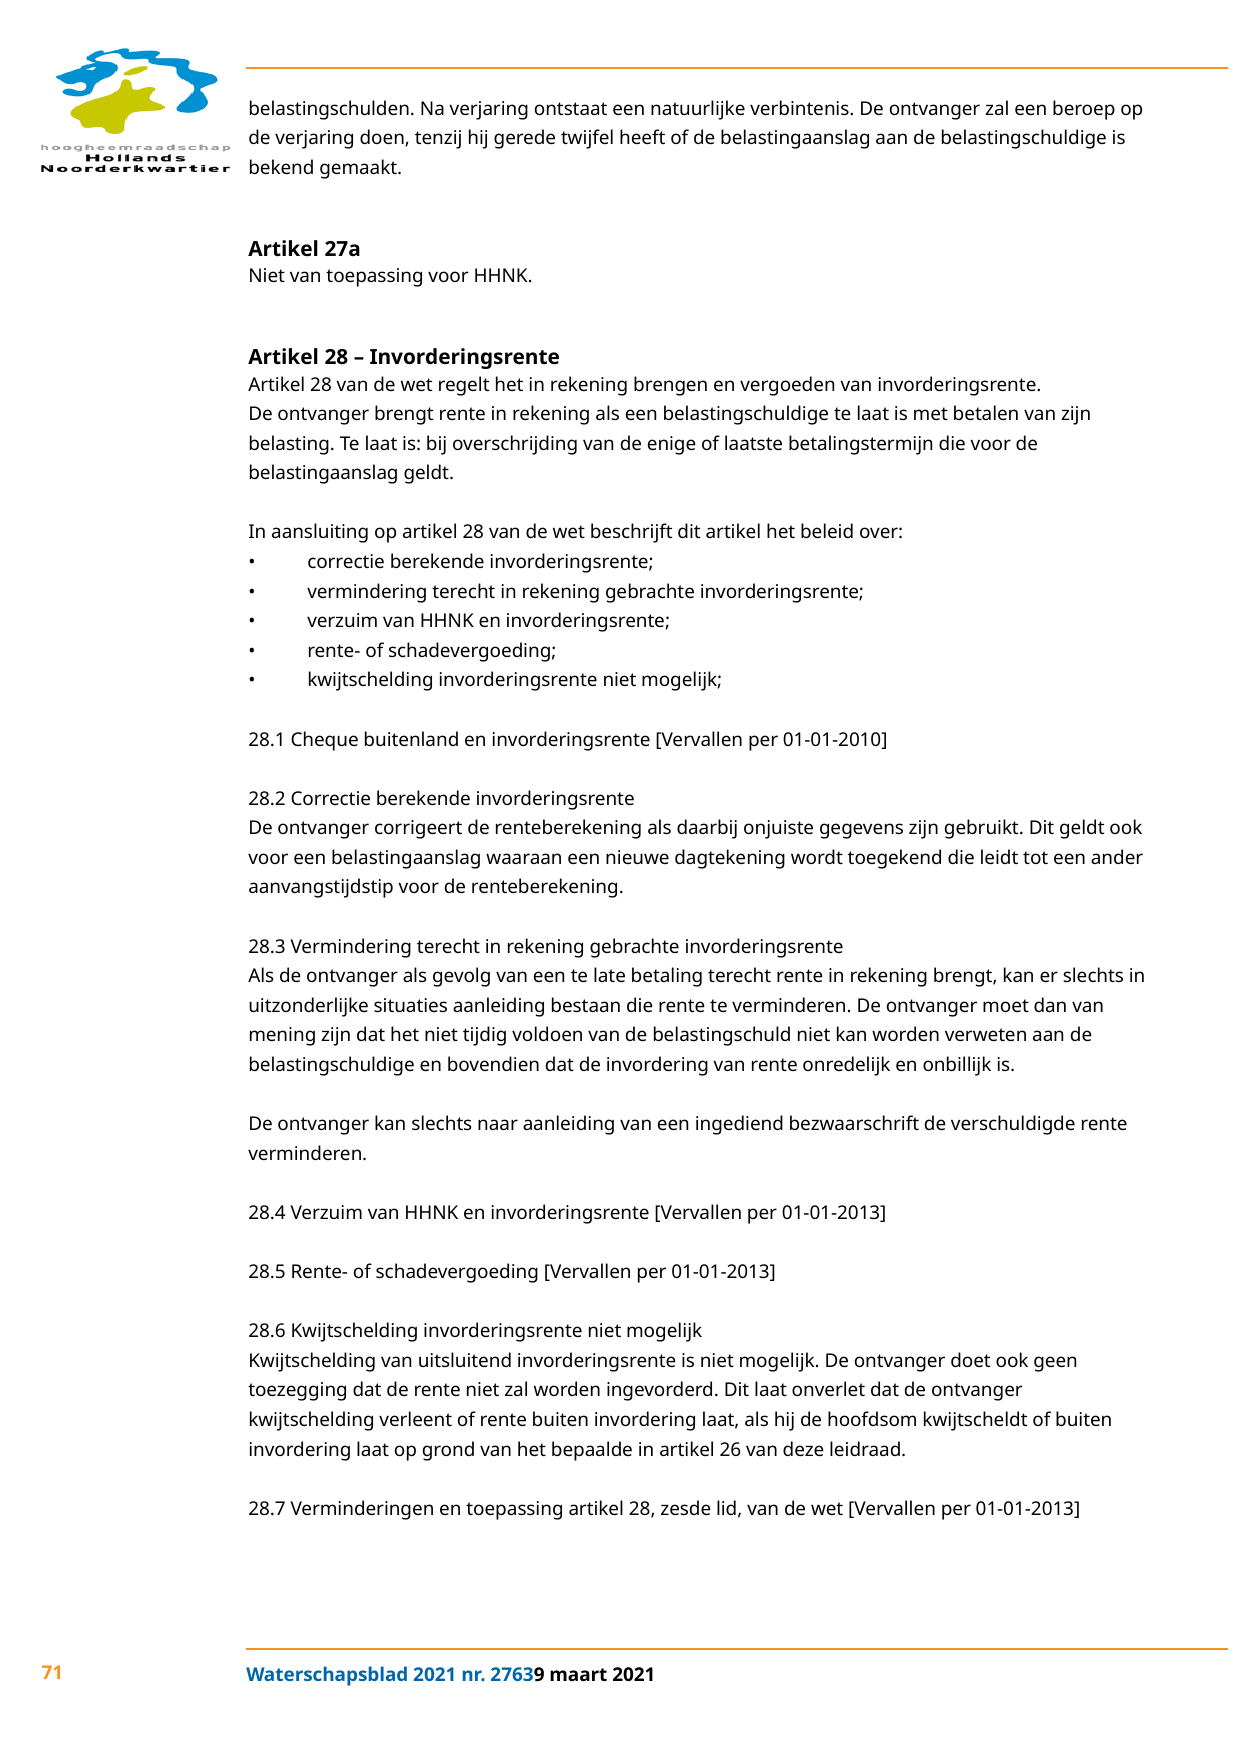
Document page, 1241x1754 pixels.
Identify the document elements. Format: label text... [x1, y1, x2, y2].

text In aansluiting op artikel 28 van de wet beschrijft dit artikel het beleid over: [248, 519, 1152, 544]
text Artikel 27a [248, 234, 1152, 262]
text Artikel 28 – Invorderingsrente [248, 342, 1152, 371]
text 28.6 Kwijtschelding invorderingsrente niet mogelijk [248, 1317, 1152, 1343]
picture [41, 47, 231, 172]
text 28.5 Rente- of schadevergoeding [Vervallen per 01-01-2013] [248, 1258, 1152, 1284]
text 28.2 Correctie berekende invorderingsrente [248, 785, 1152, 811]
text 28.4 Verzuim van HHNK en invorderingsrente [Vervallen per 01-01-2013] [248, 1199, 1152, 1225]
list verzuim van HHNK en invorderingsrente; [248, 607, 1152, 633]
text De ontvanger corrigeert de renteberekening als daarbij onjuiste gegevens zijn gebruikt. Dit geldt ook voor een belastingaanslag waaraan een nieuwe dagtekening wordt toegekend die leidt tot een ander aanvangstijdstip voor de renteberekening. [248, 814, 1152, 899]
list kwijtschelding invorderingsrente niet mogelijk; [248, 667, 1152, 692]
text Als de ontvanger als gevolg van een te late betaling terecht rente in rekening brengt, kan er slechts in uitzonderlijke situaties aanleiding bestaan die rente te verminderen. De ontvanger moet dan van mening zijn dat het niet tijdig voldoen van de belastingschuld niet kan worden verweten aan de belastingschuldige en bovendien dat de invordering van rente onredelijk en onbillijk is. [248, 962, 1152, 1077]
text belastingschulden. Na verjaring ontstaat een natuurlijke verbintenis. De ontvanger zal een beroep op de verjaring doen, tenzij hij gerede twijfel heeft of de belastingaanslag aan de belastingschuldige is bekend gemaakt. [248, 95, 1152, 180]
text 28.1 Cheque buitenland en invorderingsrente [Vervallen per 01-01-2010] [248, 726, 1152, 752]
text Artikel 28 van de wet regelt het in rekening brengen en vergoeden van invorderingsrente. [248, 371, 1152, 397]
list vermindering terecht in rekening gebrachte invorderingsrente; [248, 578, 1152, 604]
text Kwijtschelding van uitsluitend invorderingsrente is niet mogelijk. De ontvanger doet ook geen toezegging dat de rente niet zal worden ingevorderd. Dit laat onverlet dat de ontvanger kwijtschelding verleent of rente buiten invordering laat, als hij de hoofdsom kwijtscheldt of buiten invordering laat op grond van het bepaalde in artikel 26 van deze leidraad. [248, 1347, 1152, 1462]
text 28.3 Vermindering terecht in rekening gebrachte invorderingsrente [248, 933, 1152, 959]
list correctie berekende invorderingsrente; [248, 548, 1152, 574]
text 28.7 Verminderingen en toepassing artikel 28, zesde lid, van de wet [Vervallen per 01-01-2013] [248, 1495, 1152, 1521]
text De ontvanger kan slechts naar aanleiding van een ingediend bezwaarschrift de verschuldigde rente verminderen. [248, 1110, 1152, 1166]
text Niet van toepassing voor HHNK. [248, 262, 1152, 288]
list rente- of schadevergoeding; [248, 637, 1152, 663]
text De ontvanger brengt rente in rekening als een belastingschuldige te laat is met betalen van zijn belasting. Te laat is: bij overschrijding van de enige of laatste betalingstermijn die voor de belastingaanslag geldt. [248, 400, 1152, 485]
